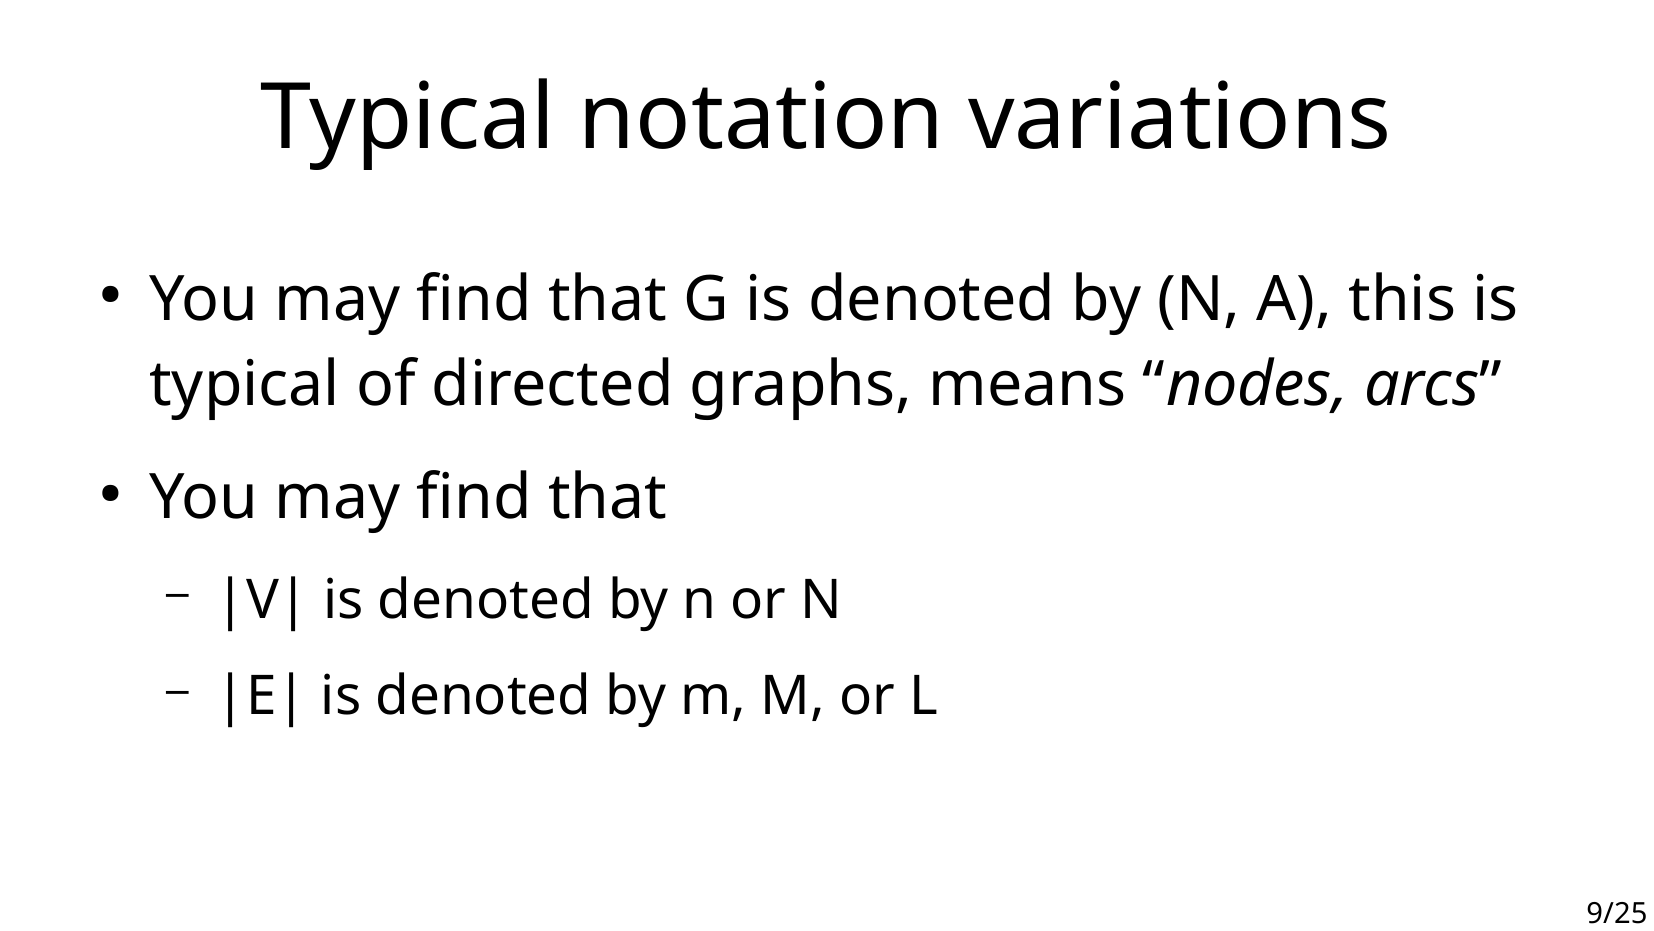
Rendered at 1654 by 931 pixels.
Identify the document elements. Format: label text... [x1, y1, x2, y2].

title Typical notation variations [82, 1, 1571, 226]
list You may find that G is denoted by (N, A), this is typical of directed graphs, means “nodes, arcs” You may find that |V| is denoted by n or N |E| is denoted by m, M, or L [82, 253, 1571, 793]
